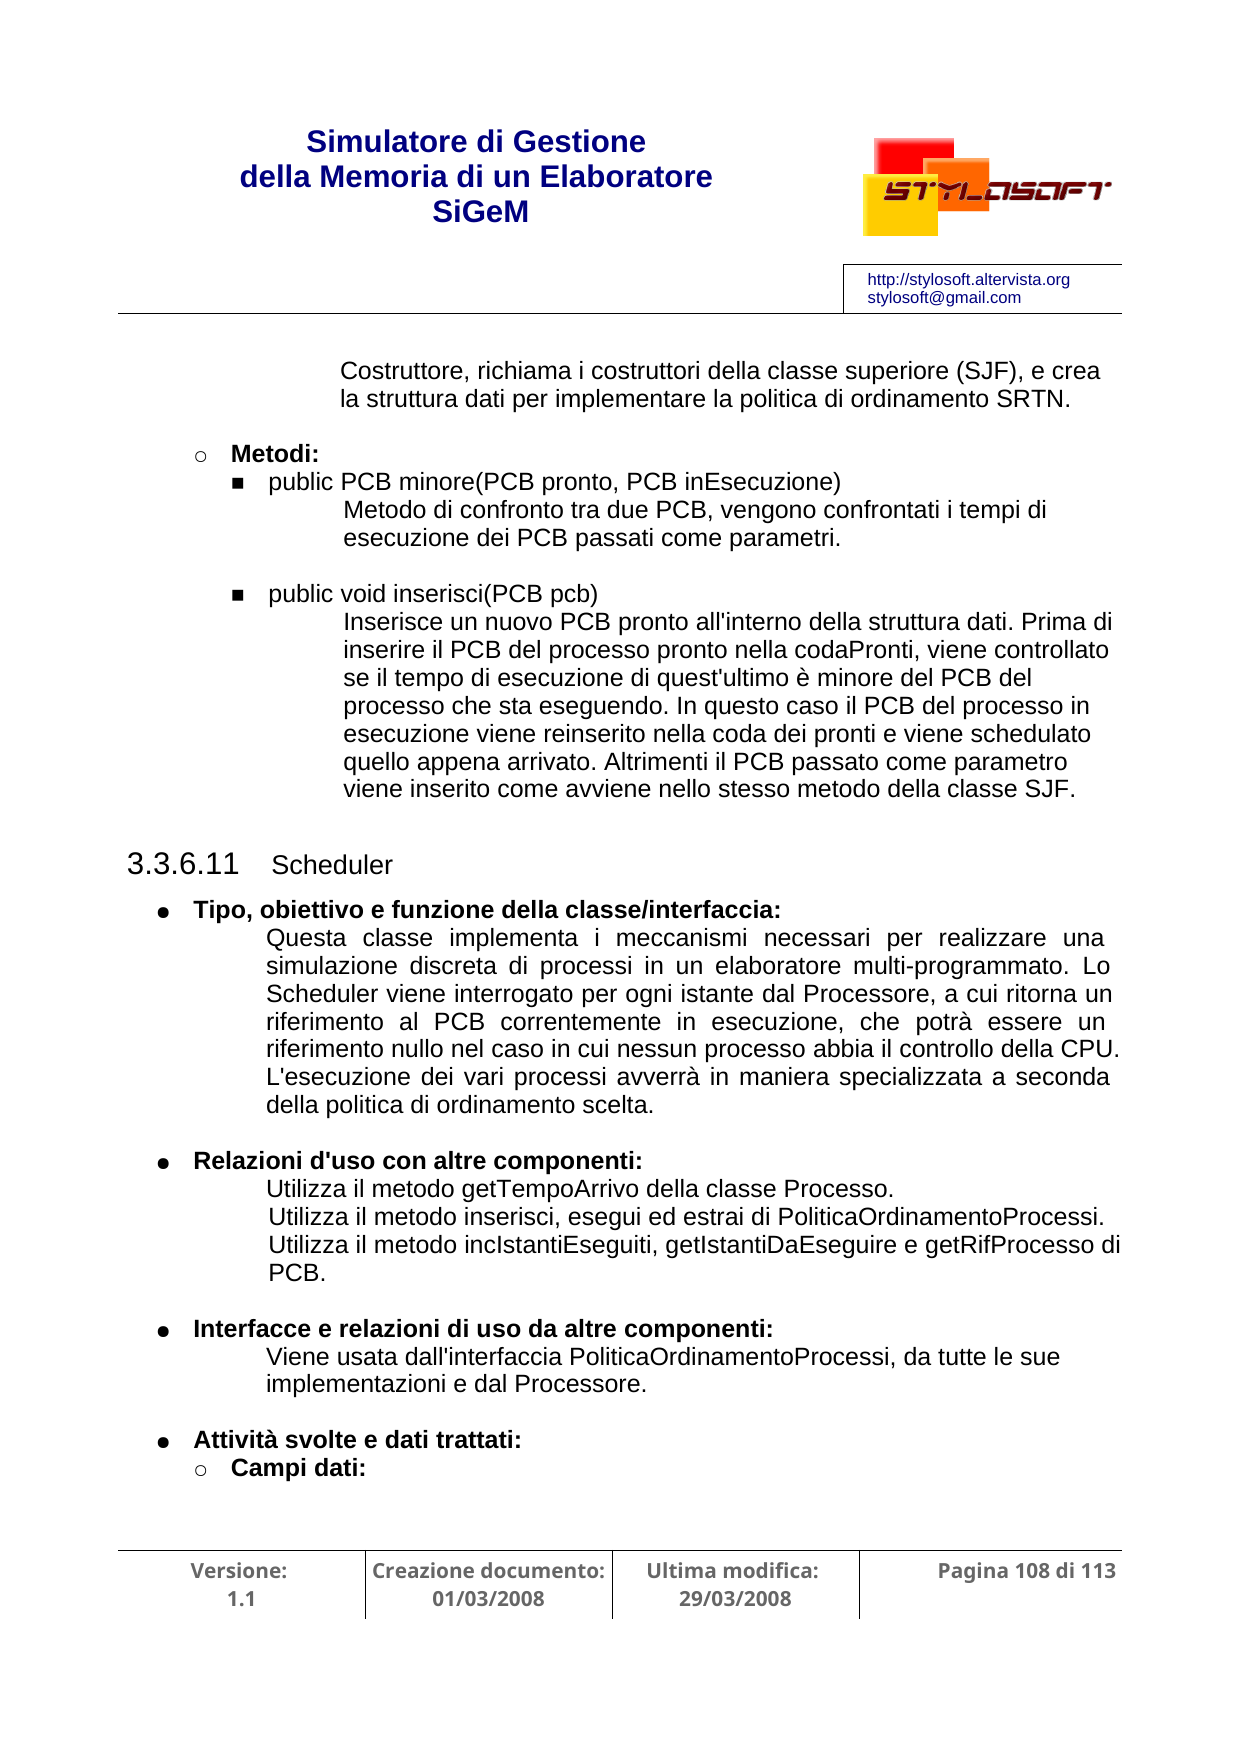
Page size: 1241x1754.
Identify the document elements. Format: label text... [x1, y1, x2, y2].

list Inserisce un nuovo PCB pronto all'interno della struttura dati. Prima di inserire il PCB del processo pronto nella codaPronti, viene controllato se il tempo di esecuzione di quest'ultimo è minore del PCB del processo che sta eseguendo. In questo caso il PCB del processo in esecuzione viene reinserito nella coda dei pronti e viene schedulato quello appena arrivato. Altrimenti il PCB passato come parametro viene inserito come avviene nello stesso metodo della classe SJF. [306, 608, 1122, 803]
list Tipo, obiettivo e funzione della classe/interfaccia: [156, 896, 1122, 923]
list public void inserisci(PCB pcb) [231, 580, 1122, 608]
list Viene usata dall'interfaccia PoliticaOrdinamentoProcessi, da tutte le sue implementazioni e dal Processore. [156, 1342, 1122, 1398]
picture [848, 123, 1117, 247]
list Metodo di confronto tra due PCB, vengono confrontati i tempi di esecuzione dei PCB passati come parametri. [306, 496, 1122, 552]
list Interfacce e relazioni di uso da altre componenti: [156, 1314, 1122, 1342]
list Metodi: [193, 440, 1122, 468]
list Utilizza il metodo incIstantiEseguiti, getIstantiDaEseguire e getRifProcesso di PCB. [231, 1231, 1122, 1286]
subtitle Scheduler [118, 846, 1122, 881]
text Costruttore, richiama i costruttori della classe superiore (SJF), e crea la struttura dati per implementare la politica di ordinamento SRTN. [118, 357, 1122, 412]
list Utilizza il metodo getTempoArrivo della classe Processo. [156, 1175, 1122, 1203]
list public PCB minore(PCB pronto, PCB inEsecuzione) [231, 468, 1122, 496]
list Utilizza il metodo inserisci, esegui ed estrai di PoliticaOrdinamentoProcessi. [231, 1203, 1122, 1231]
list Attività svolte e dati trattati: [156, 1426, 1122, 1454]
list Questa classe implementa i meccanismi necessari per realizzare una simulazione discreta di processi in un elaboratore multi-programmato. Lo Scheduler viene interrogato per ogni istante dal Processore, a cui ritorna un riferimento al PCB correntemente in esecuzione, che potrà essere un riferimento nullo nel caso in cui nessun processo abbia il controllo della CPU. L'esecuzione dei vari processi avverrà in maniera specializzata a seconda della politica di ordinamento scelta. [156, 923, 1122, 1119]
list Relazioni d'uso con altre componenti: [156, 1147, 1122, 1175]
list Campi dati: [193, 1454, 1122, 1482]
